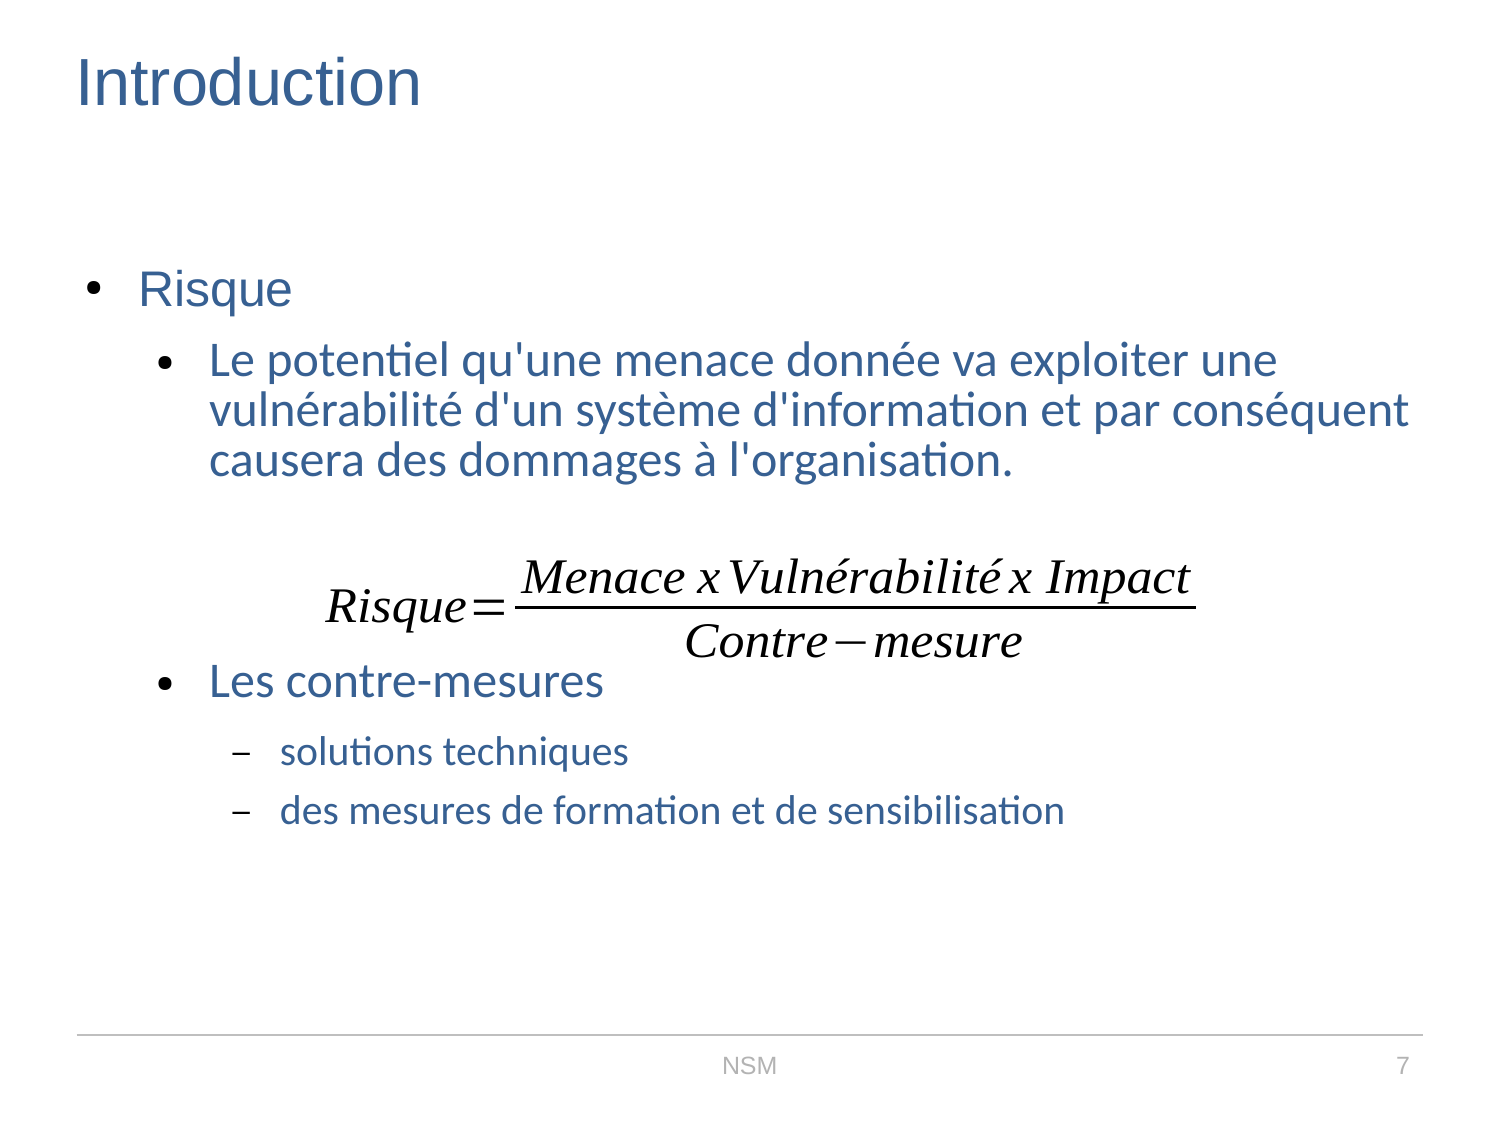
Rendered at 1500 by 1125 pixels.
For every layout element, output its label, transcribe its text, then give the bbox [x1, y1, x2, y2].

chart [308, 549, 1211, 668]
title Introduction [75, 45, 1425, 233]
list Risque Le potentiel qu'une menace donnée va exploiter une vulnérabilité d'un système d'information et par conséquent causera des dommages à l'organisation. Les contre-mesures solutions techniques des mesures de formation et de sensibilisation [67, 261, 1418, 1125]
